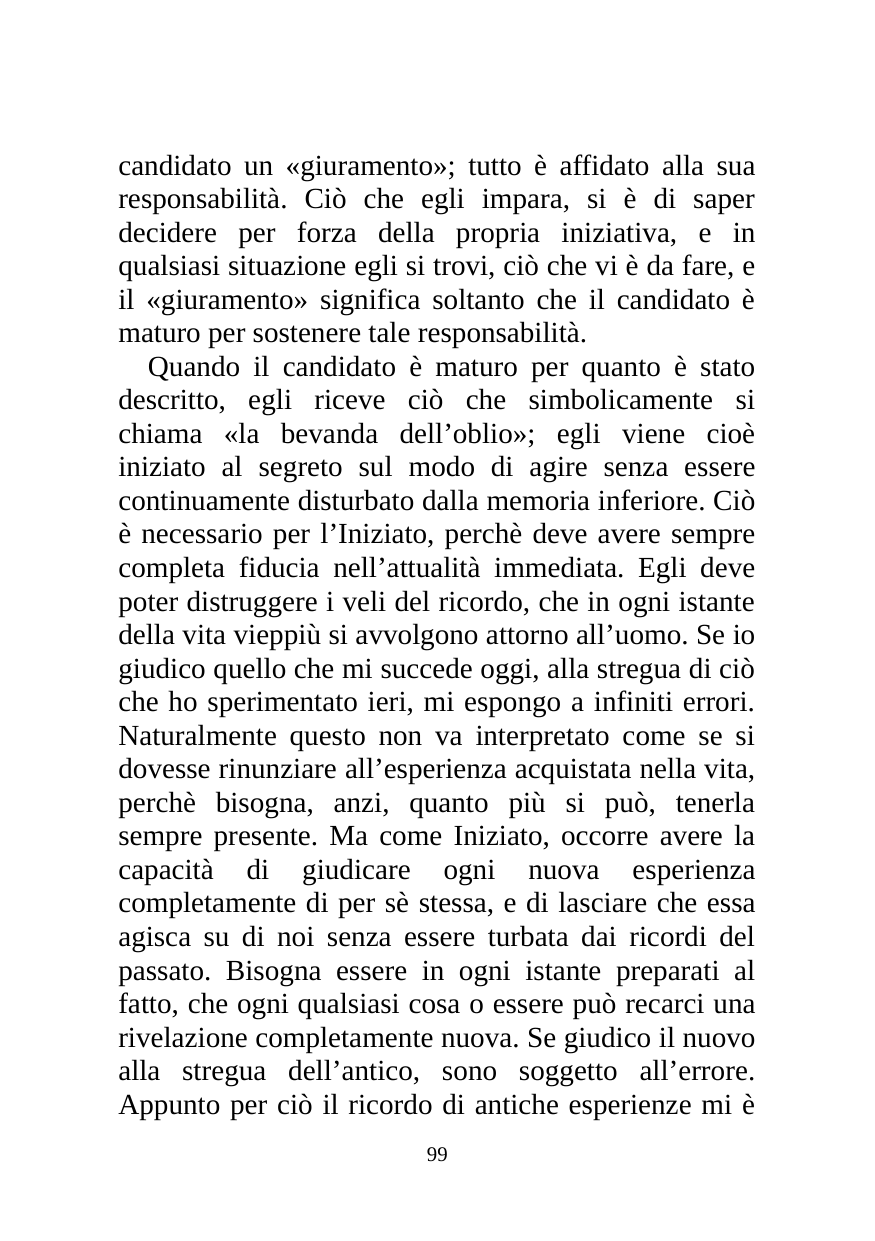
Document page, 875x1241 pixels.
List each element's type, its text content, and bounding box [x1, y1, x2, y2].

text candidato un «giuramento»; tutto è affidato alla sua responsabilità. Ciò che egli impara, si è di saper decidere per forza della propria iniziativa, e in qualsiasi situazione egli si trovi, ciò che vi è da fare, e il «giuramento» significa soltanto che il candidato è maturo per sostenere tale responsabilità. [118, 148, 756, 349]
text Quando il candidato è maturo per quanto è stato descritto, egli riceve ciò che simbolicamente si chiama «la bevanda dell’oblio»; egli viene cioè iniziato al segreto sul modo di agire senza essere continuamente disturbato dalla memoria inferiore. Ciò è necessario per l’Iniziato, perchè deve avere sempre completa fiducia nell’attualità immediata. Egli deve poter distruggere i veli del ricordo, che in ogni istante della vita vieppiù si avvolgono attorno all’uomo. Se io giudico quello che mi succede oggi, alla stregua di ciò che ho sperimentato ieri, mi espongo a infiniti errori. Naturalmente questo non va interpretato come se si dovesse rinunziare all’esperienza acquistata nella vita, perchè bisogna, anzi, quanto più si può, tenerla sempre presente. Ma come Iniziato, occorre avere la capacità di giudicare ogni nuova esperienza completamente di per sè stessa, e di lasciare che essa agisca su di noi senza essere turbata dai ricordi del passato. Bisogna essere in ogni istante preparati al fatto, che ogni qualsiasi cosa o essere può recarci una rivelazione completamente nuova. Se giudico il nuovo alla stregua dell’antico, sono soggetto all’errore. Appunto per ciò il ricordo di antiche esperienze mi è [118, 349, 756, 1120]
